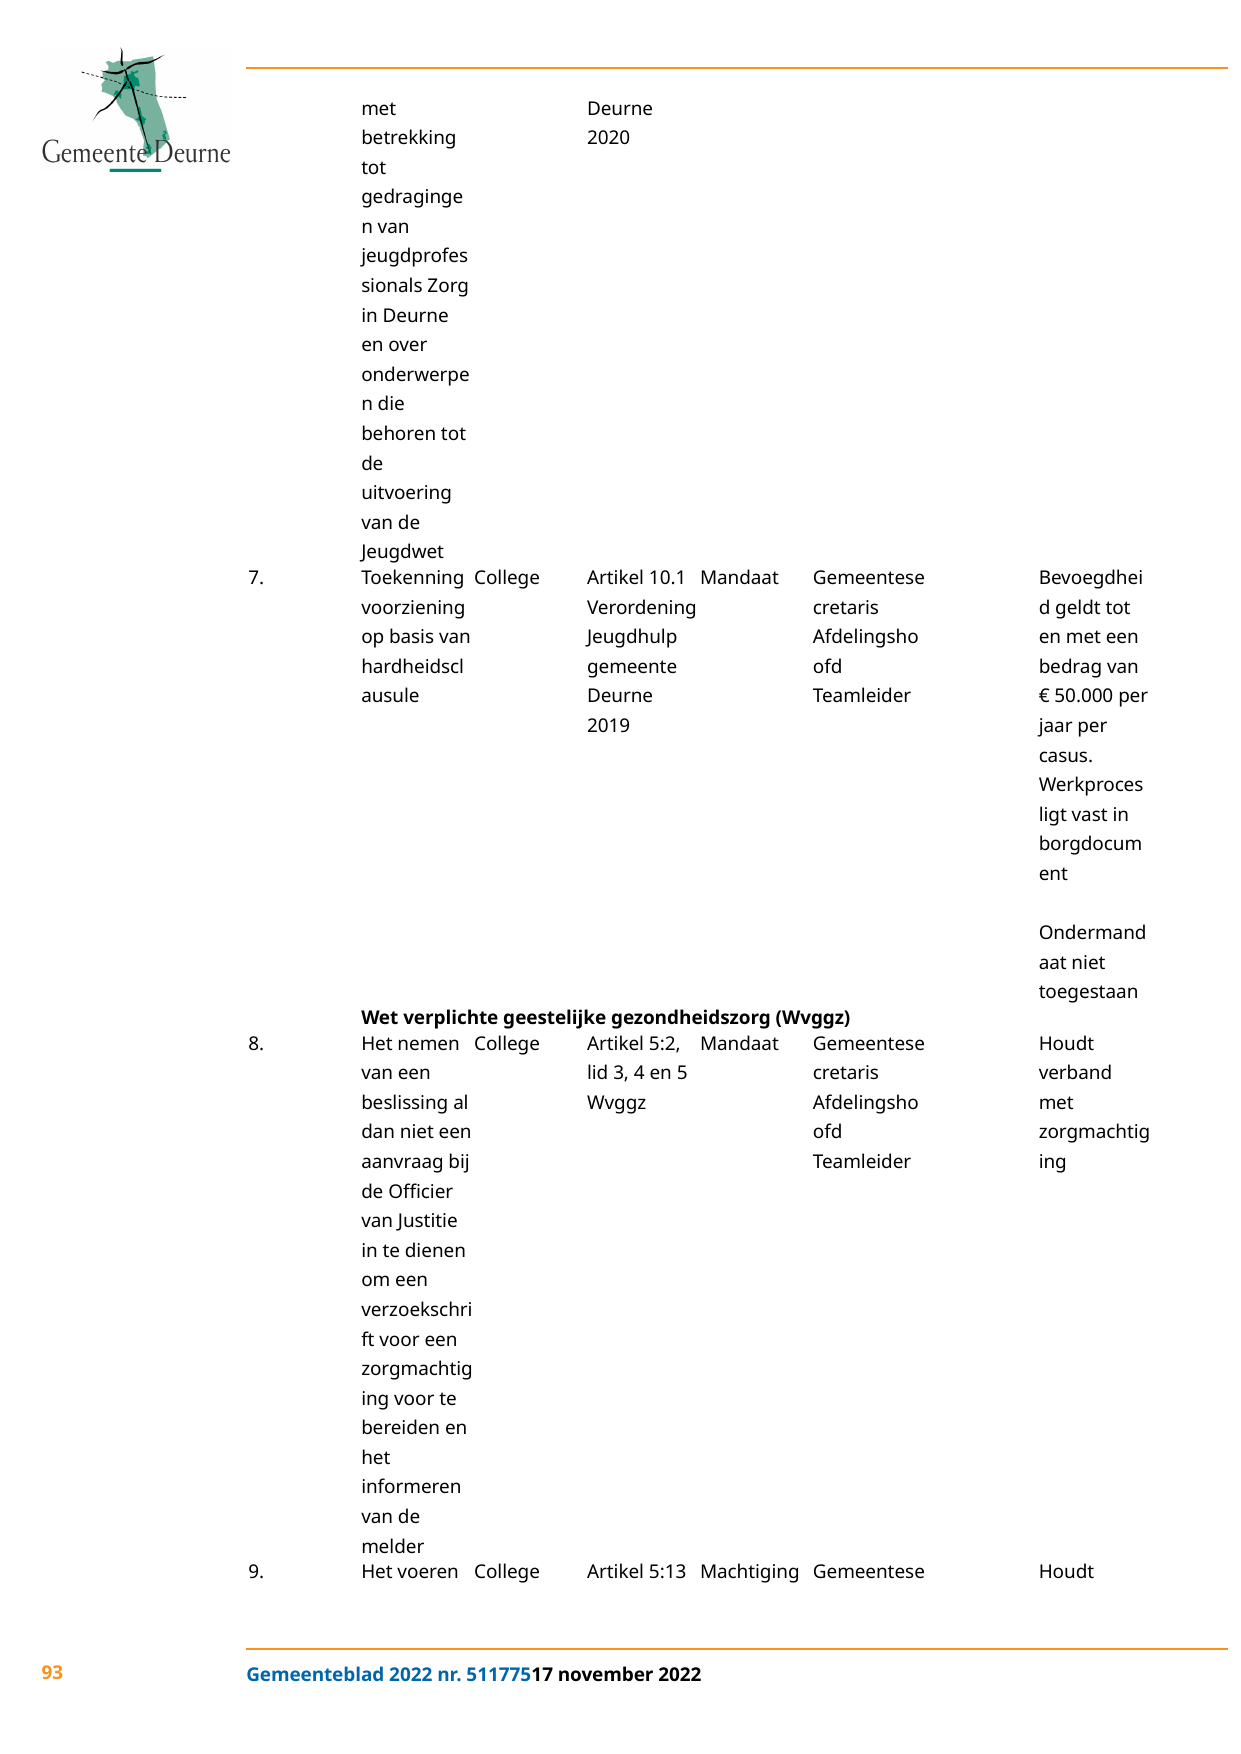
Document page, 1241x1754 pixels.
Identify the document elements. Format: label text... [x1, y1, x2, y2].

table_cell [1039, 95, 1152, 564]
table_cell [474, 95, 587, 564]
table_cell [926, 1030, 1038, 1558]
table_cell College [474, 1030, 587, 1558]
table_cell Artikel 5:13 [587, 1559, 700, 1584]
table_cell [700, 95, 813, 564]
table_cell Machtiging [700, 1559, 813, 1584]
table_cell Artikel 5:2, lid 3, 4 en 5 Wvggz [587, 1030, 700, 1558]
table_cell 9. [248, 1559, 361, 1584]
table_cell Toekenning voorziening op basis van hardheidsclausule [361, 564, 474, 1004]
table_cell Artikel 10.1 Verordening Jeugdhulp gemeente Deurne 2019 [587, 564, 700, 1004]
table_cell Het nemen van een beslissing al dan niet een aanvraag bij de Officier van Justitie in te dienen om een verzoekschrift voor een zorgmachtiging voor te bereiden en het informeren van de melder [361, 1030, 474, 1558]
table_cell Houdt verband met zorgmachtiging [1039, 1030, 1152, 1558]
table_cell [926, 95, 1038, 564]
table_cell [926, 564, 1038, 1004]
table_cell [248, 95, 361, 564]
table_cell Bevoegdheid geldt tot en met een bedrag van € 50.000 per jaar per casus. Werkproces ligt vast in borgdocument Ondermandaat niet toegestaan [1039, 564, 1152, 1004]
table_cell Het voeren [361, 1559, 474, 1584]
table_cell Gemeentesecretaris Afdelingshoofd Teamleider [813, 564, 926, 1004]
table_cell 8. [248, 1030, 361, 1558]
table_cell [926, 1559, 1038, 1584]
table_cell College [474, 564, 587, 1004]
table_cell Mandaat [700, 564, 813, 1004]
table_cell Gemeentese [813, 1559, 926, 1584]
table_cell Houdt [1039, 1559, 1152, 1584]
table_cell 7. [248, 564, 361, 1004]
picture [41, 47, 231, 172]
table_cell Mandaat [700, 1030, 813, 1558]
table_cell Deurne 2020 [587, 95, 700, 564]
table_cell met betrekking tot gedragingen van jeugdprofessionals Zorg in Deurne en over onderwerpen die behoren tot de uitvoering van de Jeugdwet [361, 95, 474, 564]
table_cell [813, 95, 926, 564]
table_cell Gemeentesecretaris Afdelingshoofd Teamleider [813, 1030, 926, 1558]
table_cell Wet verplichte geestelijke gezondheidszorg (Wvggz) [361, 1004, 1152, 1030]
table_cell College [474, 1559, 587, 1584]
table_cell [248, 1004, 361, 1030]
